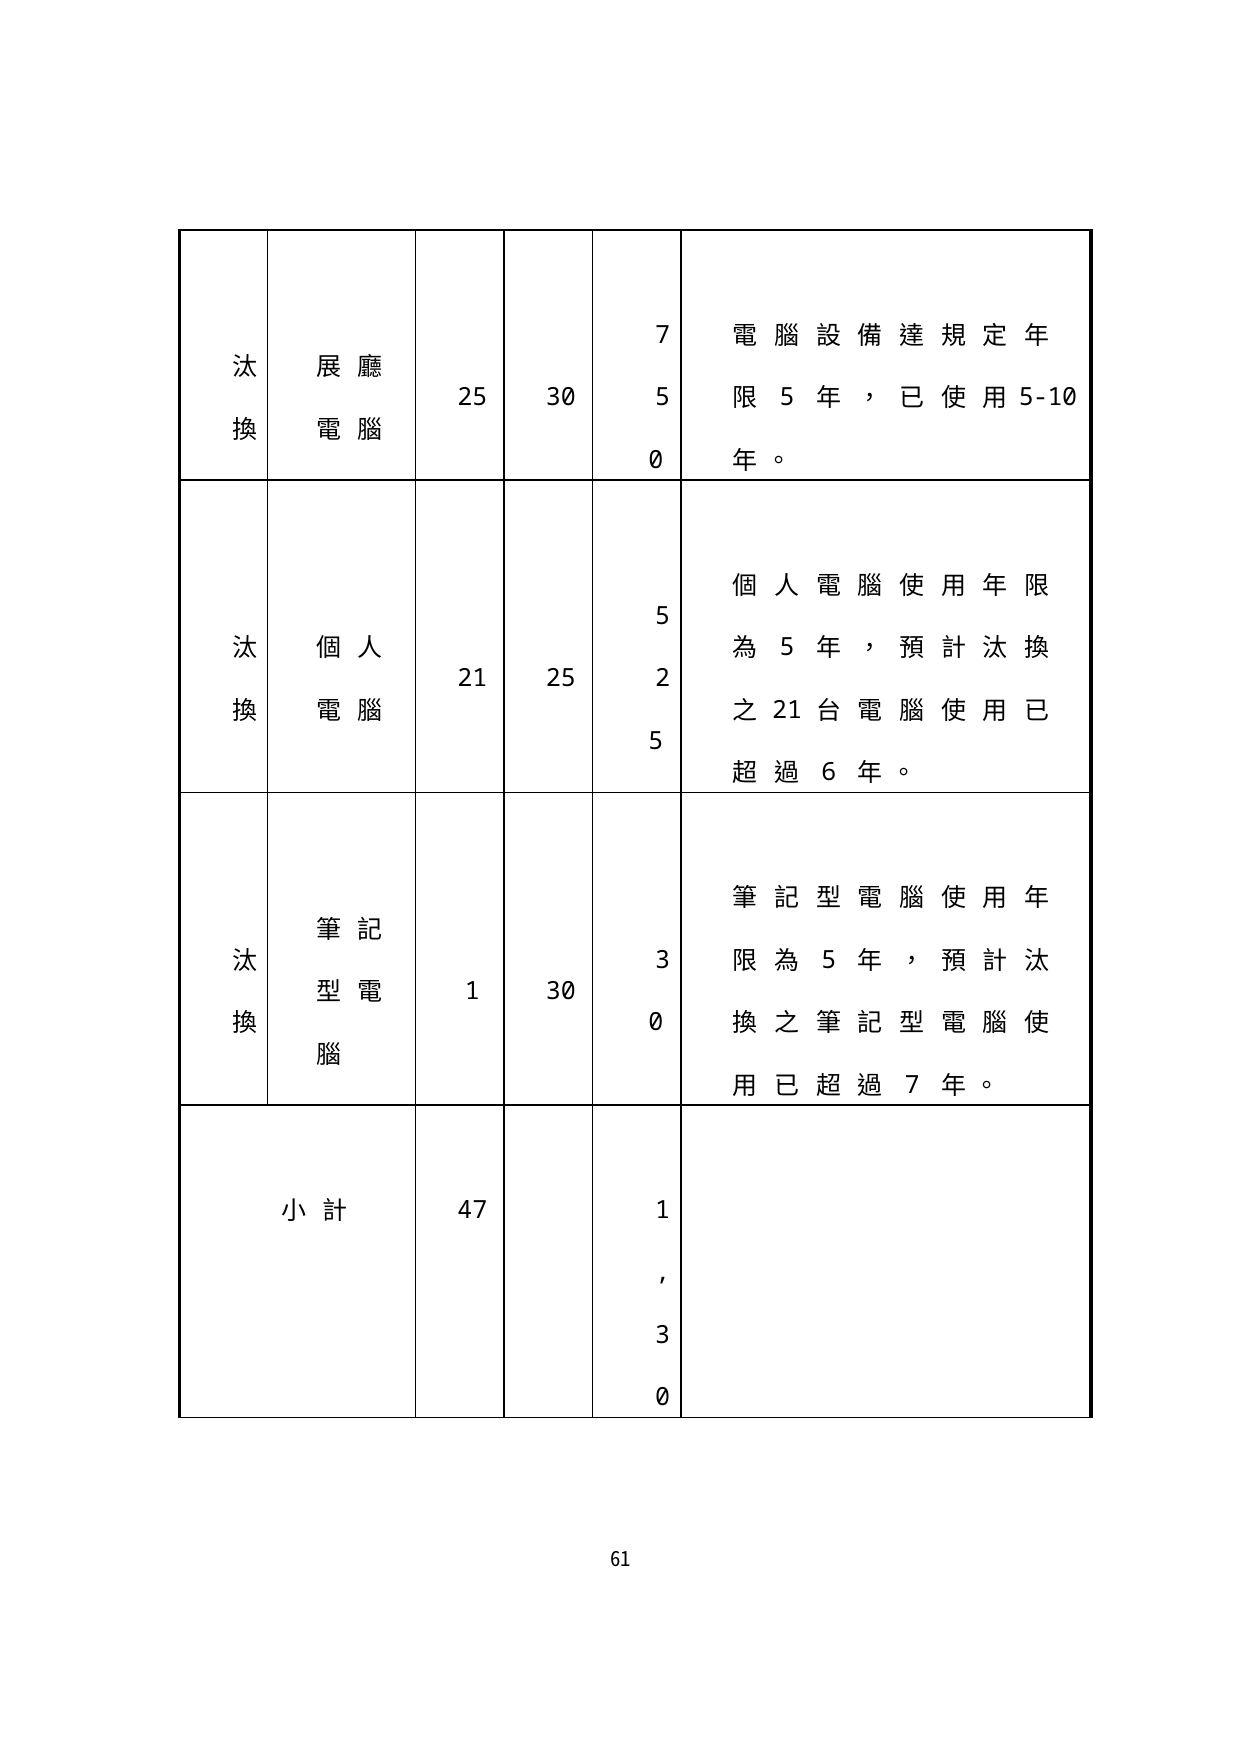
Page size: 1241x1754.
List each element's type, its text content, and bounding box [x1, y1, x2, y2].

table_cell 47 [416, 1106, 503, 1417]
table_cell [682, 1106, 1089, 1417]
table_cell 小計 [181, 1106, 415, 1417]
table_cell [505, 1106, 592, 1417]
table_cell 30 [593, 793, 680, 1104]
table_cell 30 [505, 231, 592, 479]
table_cell 汰換 [181, 793, 267, 1104]
table_cell 筆記型電腦 [268, 793, 415, 1104]
table_cell 30 [505, 793, 592, 1104]
table_cell 750 [593, 231, 680, 479]
table_cell 電腦設備達規定年限5年，已使用5-10年。 [682, 231, 1089, 479]
table_cell 展廳電腦 [268, 231, 415, 479]
table_cell 1,30 [593, 1106, 680, 1417]
table_cell 筆記型電腦使用年限為5年，預計汰換之筆記型電腦使用已超過7年。 [682, 793, 1089, 1104]
table_cell 525 [593, 481, 680, 792]
table_cell 1 [416, 793, 503, 1104]
table_cell 25 [505, 481, 592, 792]
table_cell 25 [416, 231, 503, 479]
table_cell 汰換 [181, 481, 267, 792]
table_cell 汰換 [181, 231, 267, 479]
table_cell 21 [416, 481, 503, 792]
table_cell 個人電腦 [268, 481, 415, 792]
table_cell 個人電腦使用年限為5年，預計汰換之21台電腦使用已超過6年。 [682, 481, 1089, 792]
